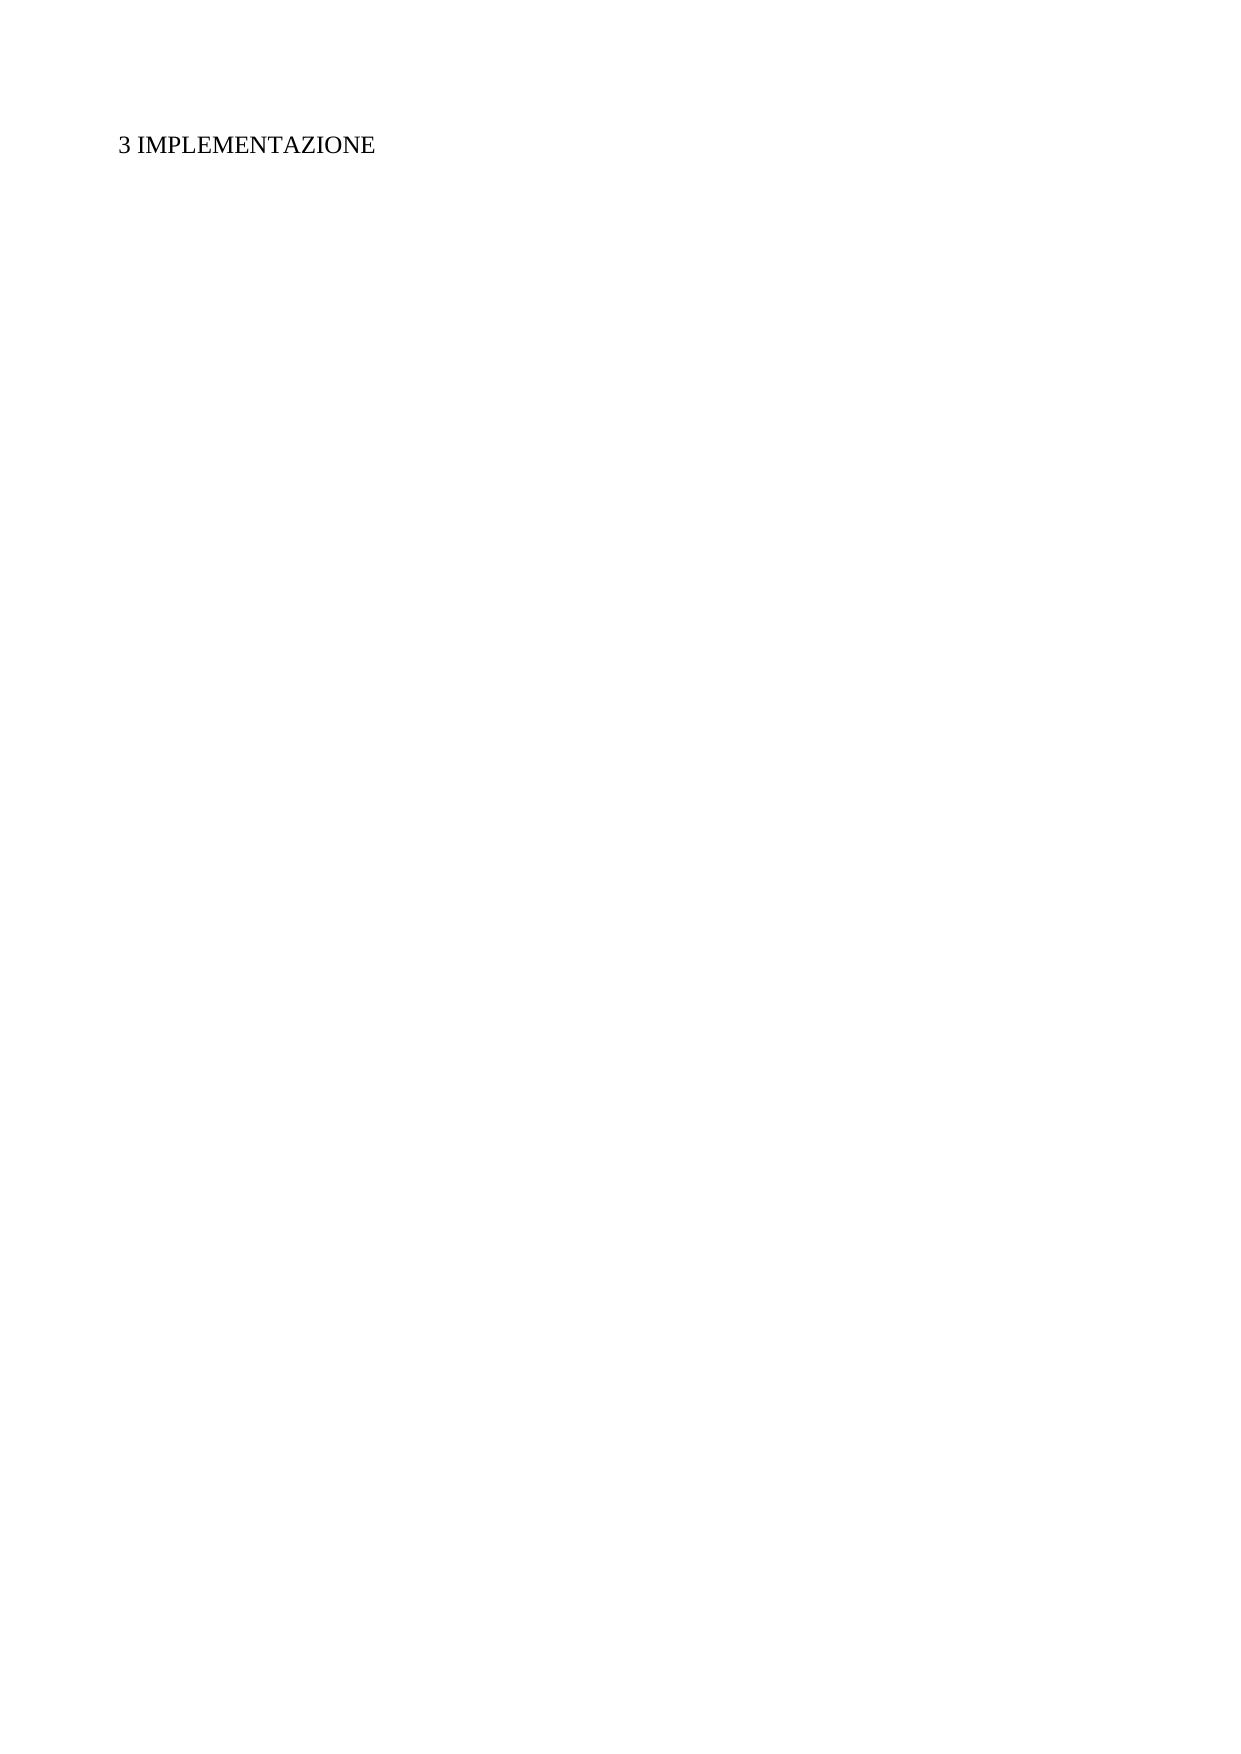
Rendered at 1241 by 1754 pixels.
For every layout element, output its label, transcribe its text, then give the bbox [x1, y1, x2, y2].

text 3 IMPLEMENTAZIONE [118, 130, 1122, 159]
